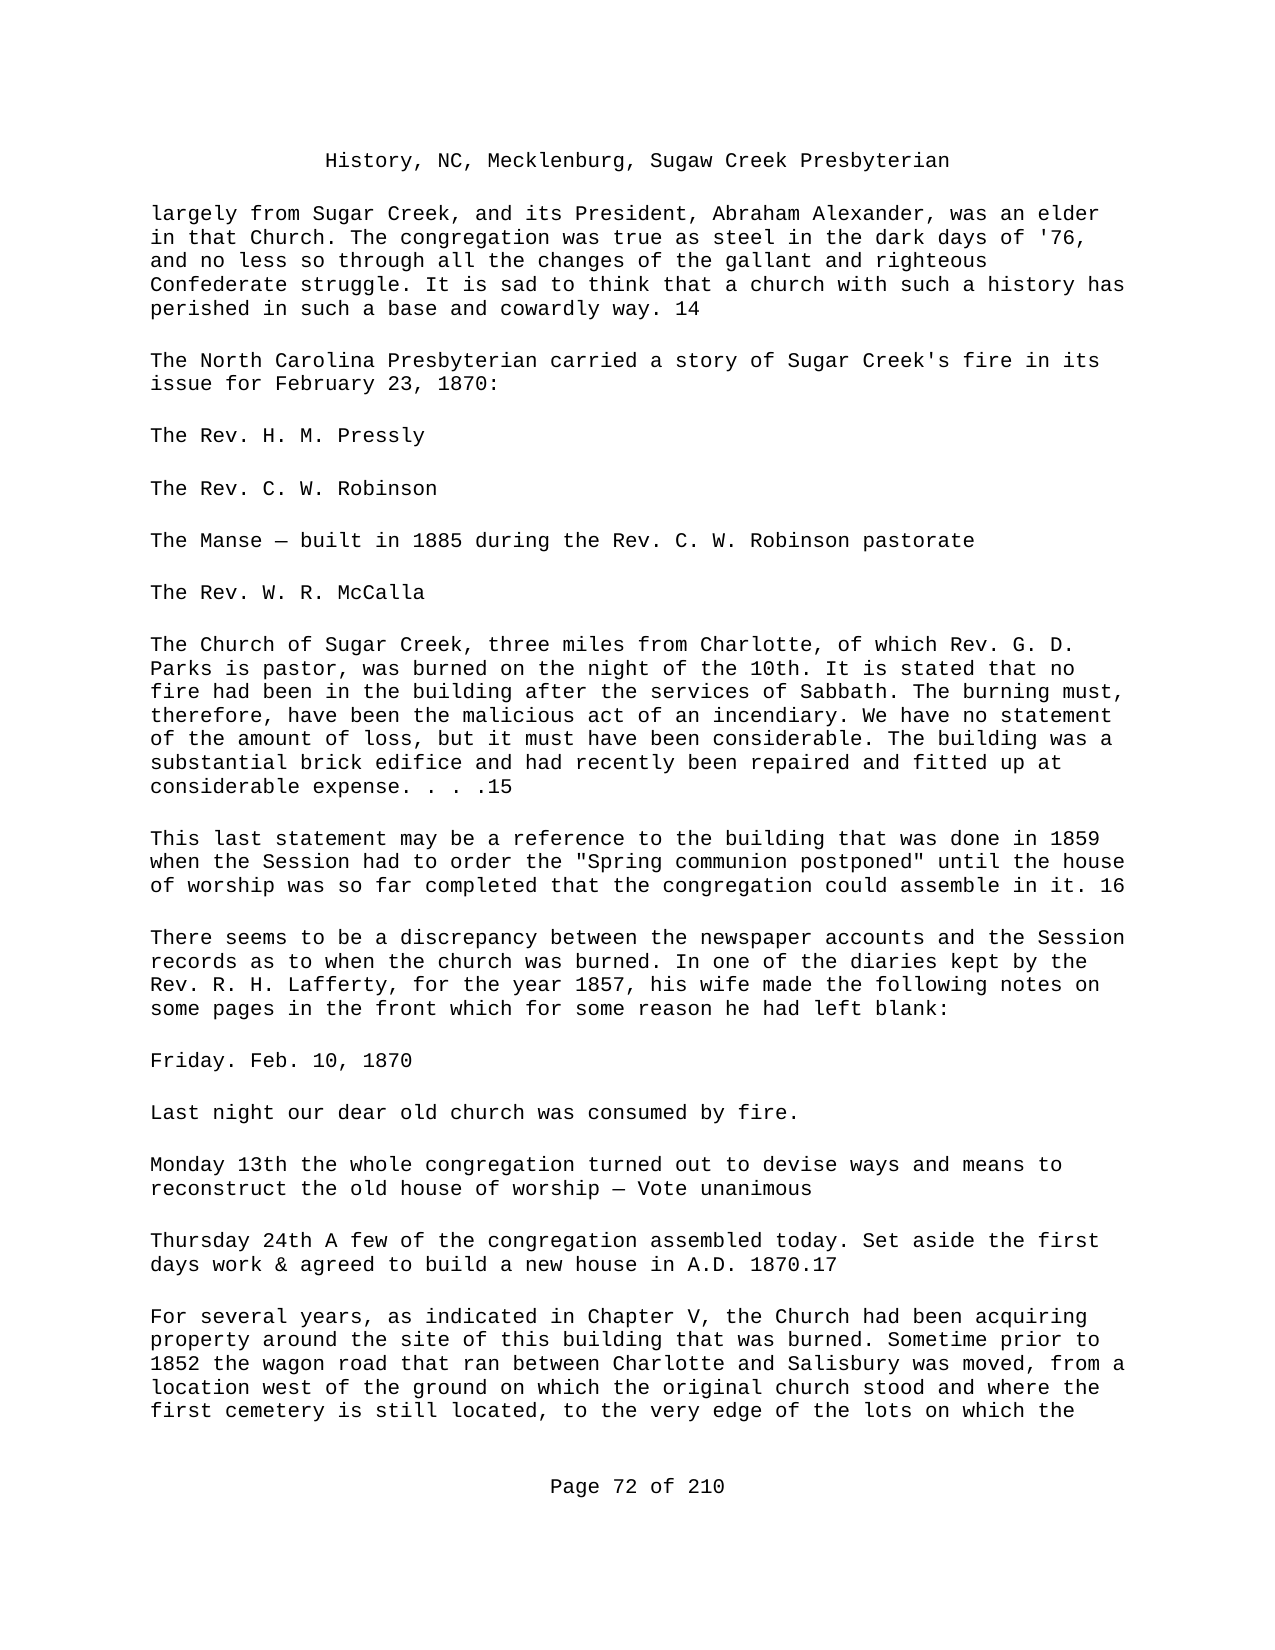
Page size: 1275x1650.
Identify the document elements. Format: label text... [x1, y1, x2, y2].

text There seems to be a discrepancy between the newspaper accounts and the Session records as to when the church was burned. In one of the diaries kept by the Rev. R. H. Lafferty, for the year 1857, his wife made the following notes on some pages in the front which for some reason he had left blank: [150, 927, 1125, 1022]
text The Rev. C. W. Robinson [150, 478, 1125, 501]
text Last night our dear old church was consumed by fire. [150, 1102, 1125, 1126]
text Friday. Feb. 10, 1870 [150, 1050, 1125, 1074]
text largely from Sugar Creek, and its President, Abraham Alexander, was an elder in that Church. The congregation was true as steel in the dark days of '76, and no less so through all the changes of the gallant and righteous Confederate struggle. It is sad to think that a church with such a history has perished in such a base and cowardly way. 14 [150, 203, 1125, 321]
text The Manse — built in 1885 during the Rev. C. W. Robinson pastorate [150, 530, 1125, 553]
text The North Carolina Presbyterian carried a story of Sugar Creek's fire in its issue for February 23, 1870: [150, 350, 1125, 397]
text The Rev. W. R. McCalla [150, 582, 1125, 605]
text For several years, as indicated in Chapter V, the Church had been acquiring property around the site of this building that was burned. Sometime prior to 1852 the wagon road that ran between Charlotte and Salisbury was moved, from a location west of the ground on which the original church stood and where the first cemetery is still located, to the very edge of the lots on which the [150, 1306, 1125, 1424]
text This last statement may be a reference to the building that was done in 1859 when the Session had to order the "Spring communion postponed" until the house of worship was so far completed that the congregation could assemble in it. 16 [150, 828, 1125, 899]
text The Church of Sugar Creek, three miles from Charlotte, of which Rev. G. D. Parks is pastor, was burned on the night of the 10th. It is stated that no fire had been in the building after the services of Sabbath. The burning must, therefore, have been the malicious act of an incendiary. We have no statement of the amount of loss, but it must have been considerable. The building was a substantial brick edifice and had recently been repaired and fitted up at considerable expense. . . .15 [150, 634, 1125, 799]
text Monday 13th the whole congregation turned out to devise ways and means to reconstruct the old house of worship — Vote unanimous [150, 1154, 1125, 1202]
text The Rev. H. M. Pressly [150, 426, 1125, 449]
text Thursday 24th A few of the congregation assembled today. Set aside the first days work & agreed to build a new house in A.D. 1870.17 [150, 1230, 1125, 1277]
